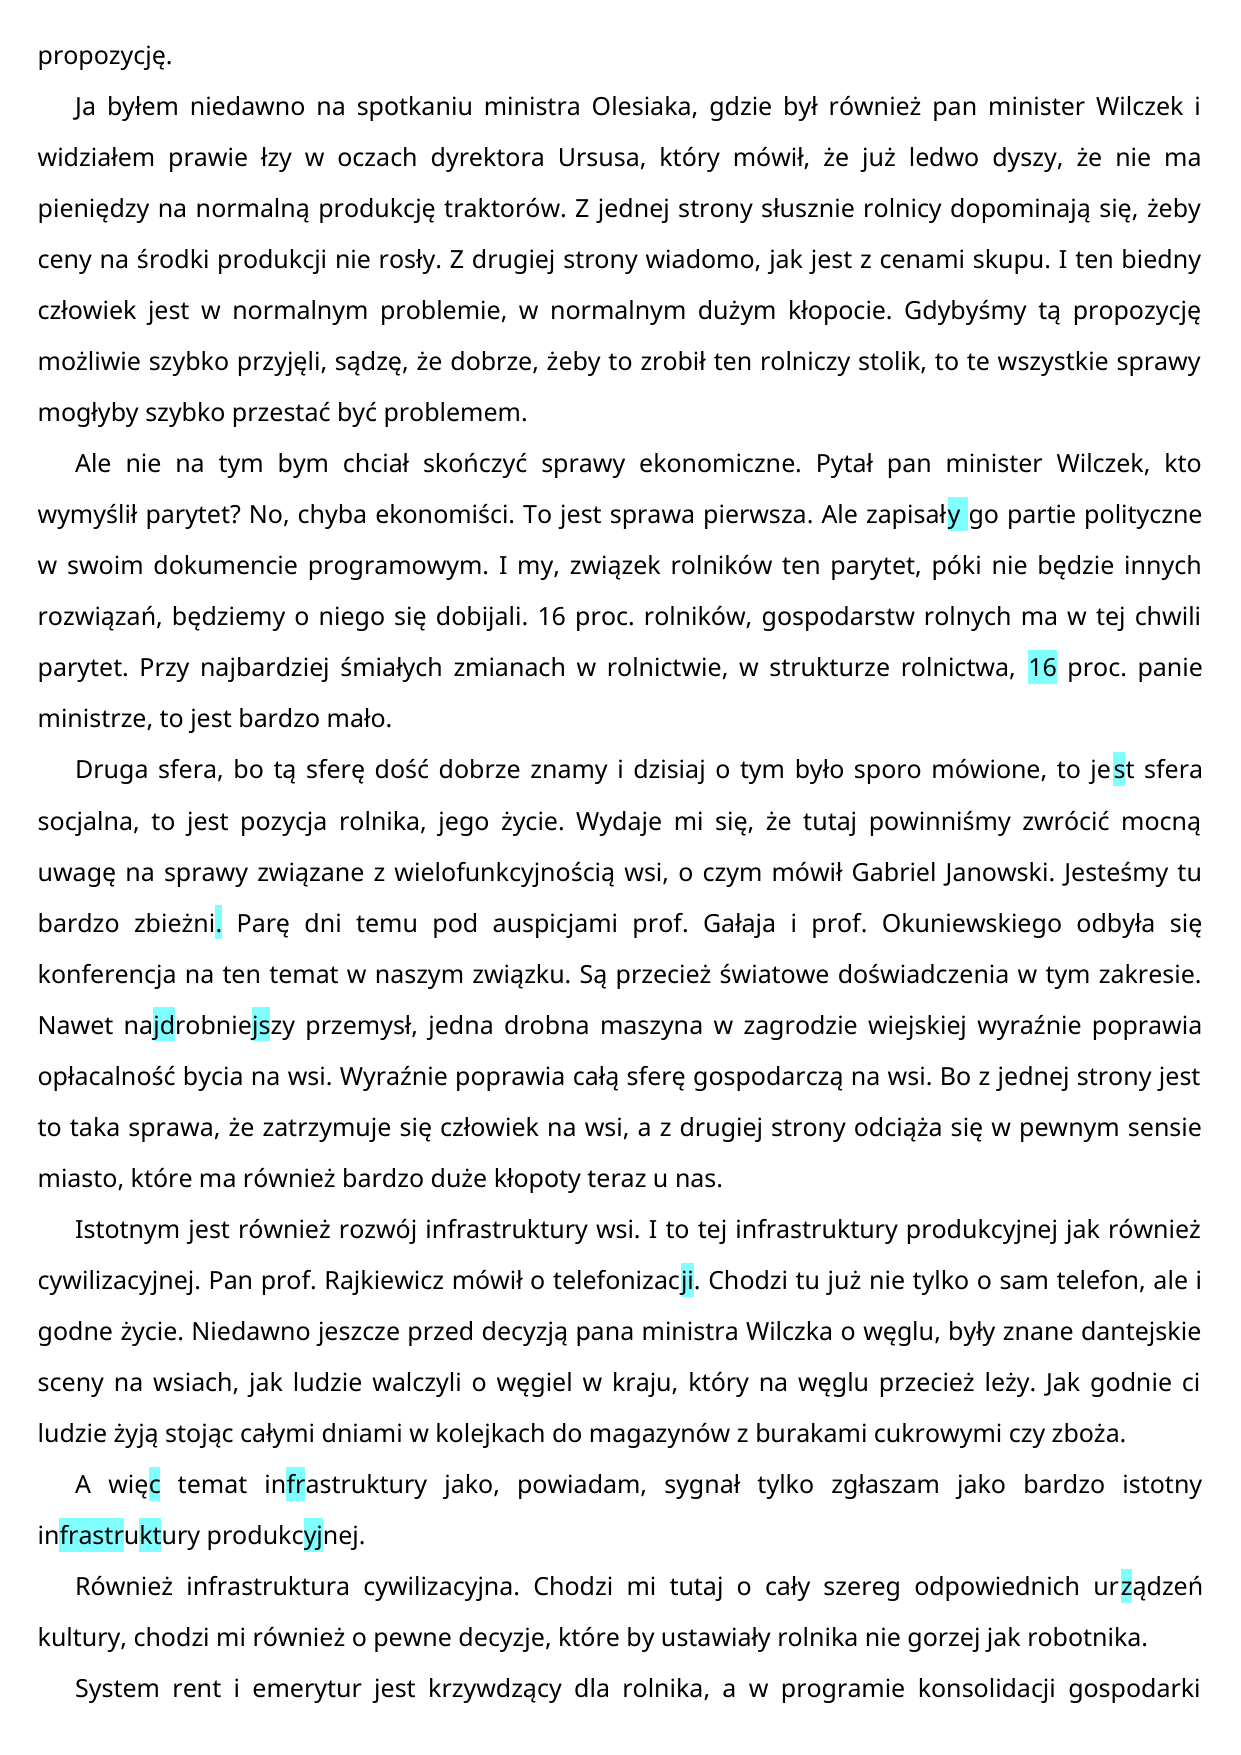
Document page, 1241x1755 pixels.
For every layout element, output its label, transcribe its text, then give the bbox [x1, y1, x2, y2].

text System rent i emerytur jest krzywdzący dla rolnika, a w programie konsolidacji gospodarki [37, 1671, 1203, 1705]
text Ale nie na tym bym chciał skończyć sprawy ekonomiczne. Pytał pan minister Wilczek, kto wymyślił parytet? No, chyba ekonomiści. To jest sprawa pierwsza. Ale zapisały go partie polityczne w swoim dokumencie programowym. I my, związek rolników ten parytet, póki nie będzie innych rozwiązań, będziemy o niego się dobijali. 16 proc. rolników, gospodarstw rolnych ma w tej chwili parytet. Przy najbardziej śmiałych zmianach w rolnictwie, w strukturze rolnictwa, 16 proc. panie ministrze, to jest bardzo mało. [37, 446, 1203, 735]
text propozycję. [37, 37, 1203, 72]
text Istotnym jest również rozwój infrastruktury wsi. I to tej infrastruktury produkcyjnej jak również cywilizacyjnej. Pan prof. Rajkiewicz mówił o telefonizacji. Chodzi tu już nie tylko o sam telefon, ale i godne życie. Niedawno jeszcze przed decyzją pana ministra Wilczka o węglu, były znane dantejskie sceny na wsiach, jak ludzie walczyli o węgiel w kraju, który na węglu przecież leży. Jak godnie ci ludzie żyją stojąc całymi dniami w kolejkach do magazynów z burakami cukrowymi czy zboża. [37, 1211, 1203, 1450]
text A więc temat infrastruktury jako, powiadam, sygnał tylko zgłaszam jako bardzo istotny infrastruktury produkcyjnej. [37, 1467, 1203, 1552]
text Druga sfera, bo tą sferę dość dobrze znamy i dzisiaj o tym było sporo mówione, to jest sfera socjalna, to jest pozycja rolnika, jego życie. Wydaje mi się, że tutaj powinniśmy zwrócić mocną uwagę na sprawy związane z wielofunkcyjnością wsi, o czym mówił Gabriel Janowski. Jesteśmy tu bardzo zbieżni. Parę dni temu pod auspicjami prof. Gałaja i prof. Okuniewskiego odbyła się konferencja na ten temat w naszym związku. Są przecież światowe doświadczenia w tym zakresie. Nawet najdrobniejszy przemysł, jedna drobna maszyna w zagrodzie wiejskiej wyraźnie poprawia opłacalność bycia na wsi. Wyraźnie poprawia całą sferę gospodarczą na wsi. Bo z jednej strony jest to taka sprawa, że zatrzymuje się człowiek na wsi, a z drugiej strony odciąża się w pewnym sensie miasto, które ma również bardzo duże kłopoty teraz u nas. [37, 752, 1203, 1194]
text Również infrastruktura cywilizacyjna. Chodzi mi tutaj o cały szereg odpowiednich urządzeń kultury, chodzi mi również o pewne decyzje, które by ustawiały rolnika nie gorzej jak robotnika. [37, 1569, 1203, 1654]
text Ja byłem niedawno na spotkaniu ministra Olesiaka, gdzie był również pan minister Wilczek i widziałem prawie łzy w oczach dyrektora Ursusa, który mówił, że już ledwo dyszy, że nie ma pieniędzy na normalną produkcję traktorów. Z jednej strony słusznie rolnicy dopominają się, żeby ceny na środki produkcji nie rosły. Z drugiej strony wiadomo, jak jest z cenami skupu. I ten biedny człowiek jest w normalnym problemie, w normalnym dużym kłopocie. Gdybyśmy tą propozycję możliwie szybko przyjęli, sądzę, że dobrze, żeby to zrobił ten rolniczy stolik, to te wszystkie sprawy mogłyby szybko przestać być problemem. [37, 88, 1203, 429]
